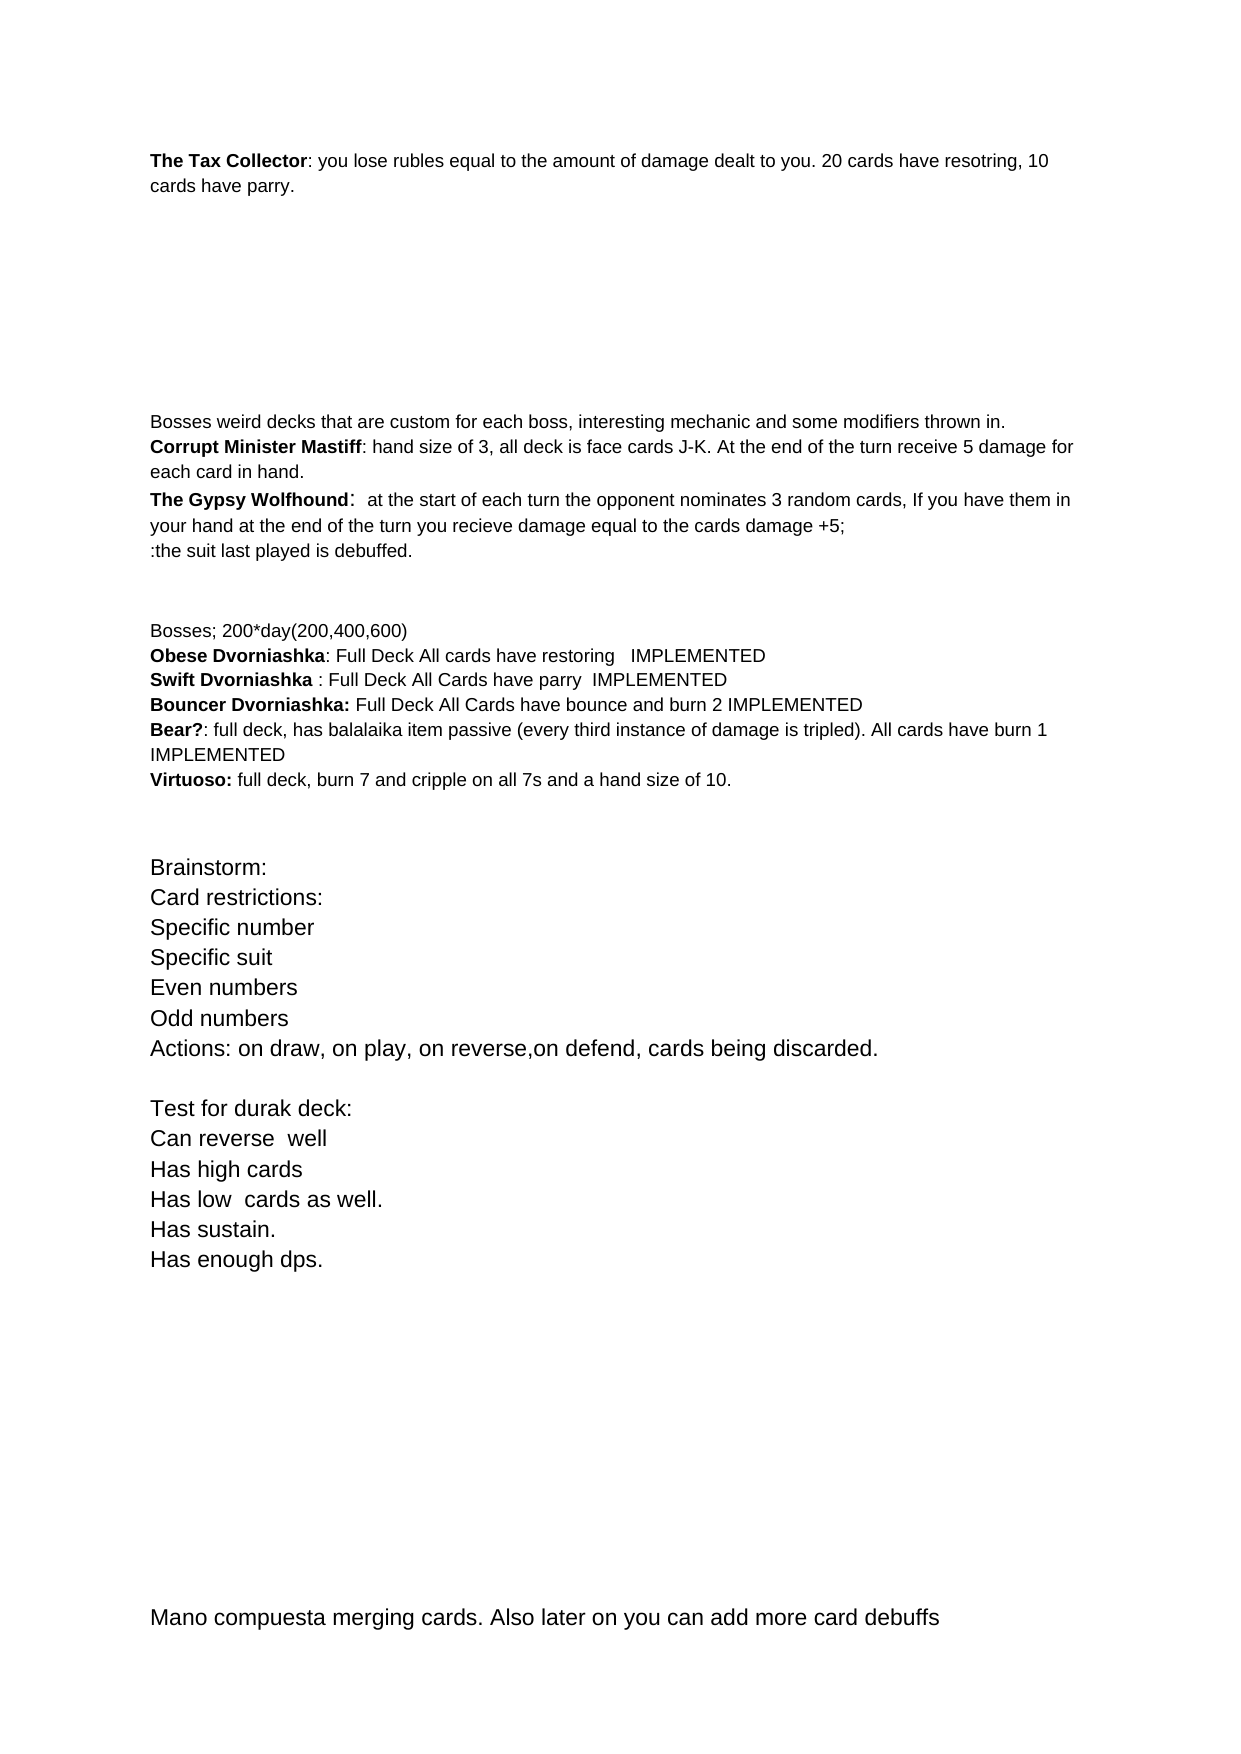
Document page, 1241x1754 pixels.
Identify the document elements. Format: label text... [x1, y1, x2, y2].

text Virtuoso: full deck, burn 7 and cripple on all 7s and a hand size of 10. [150, 768, 1090, 790]
text :the suit last played is debuffed. [150, 540, 1090, 561]
text Corrupt Minister Mastiff: hand size of 3, all deck is face cards J-K. At the end of the turn receive 5 damage for each card in hand. [150, 436, 1090, 482]
text Odd numbers Actions: on draw, on play, on reverse,on defend, cards being discarded. [150, 1004, 1090, 1061]
text Has sustain. [150, 1216, 1090, 1242]
text Bear?: full deck, has balalaika item passive (every third instance of damage is tripled). All cards have burn 1 IMPLEMENTED [150, 719, 1090, 765]
text Even numbers [150, 974, 1090, 1001]
text Specific number [150, 914, 1090, 940]
text Can reverse well [150, 1125, 1090, 1152]
text Specific suit [150, 944, 1090, 971]
text Has high cards [150, 1156, 1090, 1182]
text Bouncer Dvorniashka: Full Deck All Cards have bounce and burn 2 IMPLEMENTED [150, 694, 1090, 716]
text Bosses; 200*day(200,400,600) [150, 619, 1090, 641]
text Swift Dvorniashka : Full Deck All Cards have parry IMPLEMENTED [150, 669, 1090, 691]
text Has enough dps. [150, 1246, 1090, 1273]
text Test for durak deck: [150, 1095, 1090, 1122]
text The Gypsy Wolfhound: at the start of each turn the opponent nominates 3 random cards, If you have them in your hand at the end of the turn you recieve damage equal to the cards damage +5; [150, 485, 1090, 537]
text The Tax Collector: you lose rubles equal to the amount of damage dealt to you. 20 cards have resotring, 10 cards have parry. [150, 150, 1090, 196]
text Brainstorm: [150, 853, 1090, 880]
text Bosses weird decks that are custom for each boss, interesting mechanic and some modifiers thrown in. [150, 411, 1090, 433]
text Card restrictions: [150, 884, 1090, 910]
text Has low cards as well. [150, 1186, 1090, 1212]
text Obese Dvorniashka: Full Deck All cards have restoring IMPLEMENTED [150, 644, 1090, 666]
